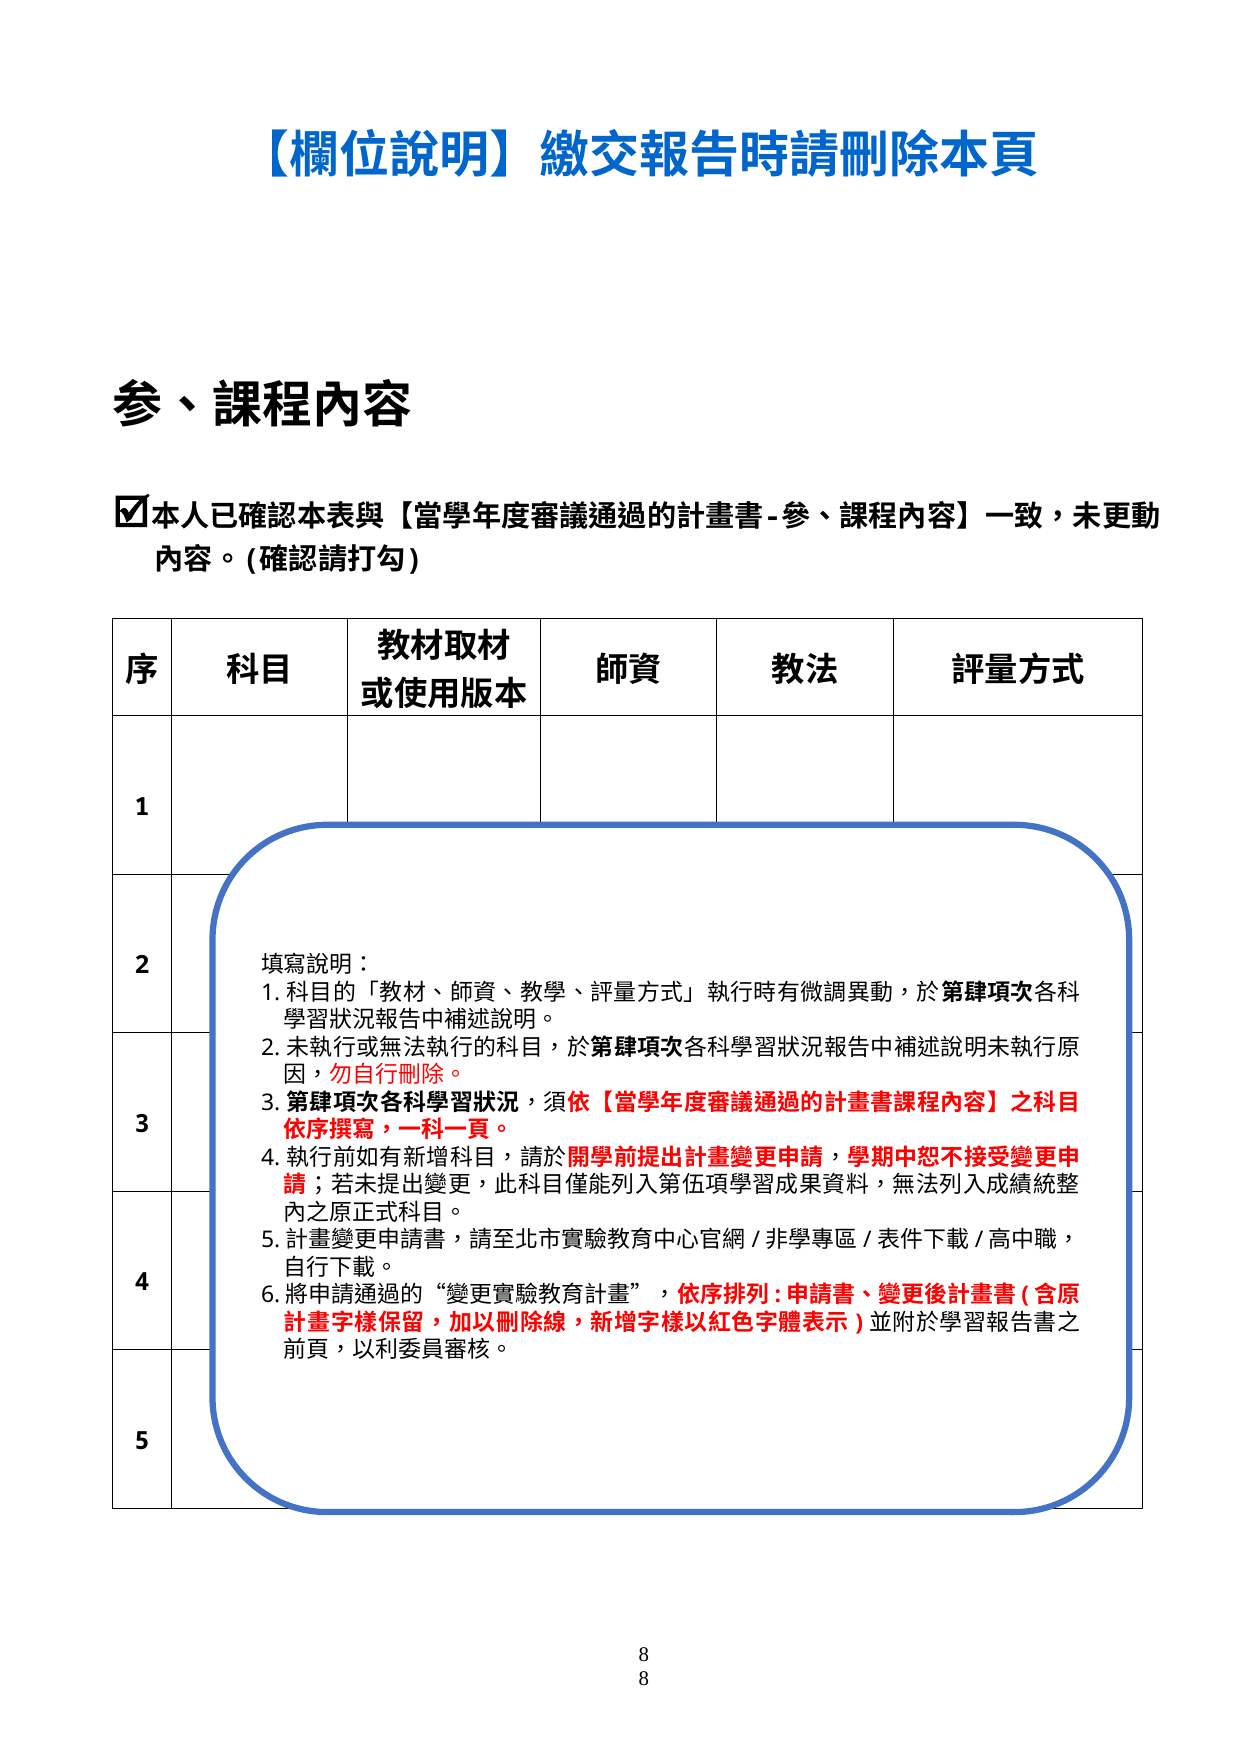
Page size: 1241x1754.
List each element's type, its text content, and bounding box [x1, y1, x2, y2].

table_cell [717, 716, 893, 821]
table_cell [172, 875, 227, 1032]
text 【欄位說明】繳交報告時請刪除本頁 [112, 78, 1167, 203]
table_header 評量方式 [894, 619, 1142, 715]
text 本人已確認本表與【當學年度審議通過的計畫書-參、課程內容】一致，未更動內容。(確認請打勾) [112, 493, 1167, 578]
table_cell [1058, 1350, 1142, 1508]
table_header 教材取材 或使用版本 [348, 619, 540, 715]
table_cell 1 [113, 716, 171, 874]
table_cell 4 [113, 1192, 171, 1349]
table_cell [172, 1033, 209, 1191]
table_header 師資 [541, 619, 716, 715]
table_cell [1133, 1033, 1142, 1191]
table_cell [894, 716, 1142, 874]
table_cell [1133, 1192, 1142, 1349]
table_cell [172, 1350, 283, 1508]
table_cell [172, 1192, 209, 1349]
table_cell [348, 716, 540, 821]
table_cell [1114, 875, 1142, 1032]
table_header 教法 [717, 619, 893, 715]
table_cell 2 [113, 875, 171, 1032]
table_header 科目 [172, 619, 347, 715]
table_cell 3 [113, 1033, 171, 1191]
table_cell [541, 716, 716, 821]
table_cell 5 [113, 1350, 171, 1508]
text 参、課程內容 [112, 328, 1167, 453]
table_header 序 [113, 619, 171, 715]
table_cell [172, 716, 347, 874]
